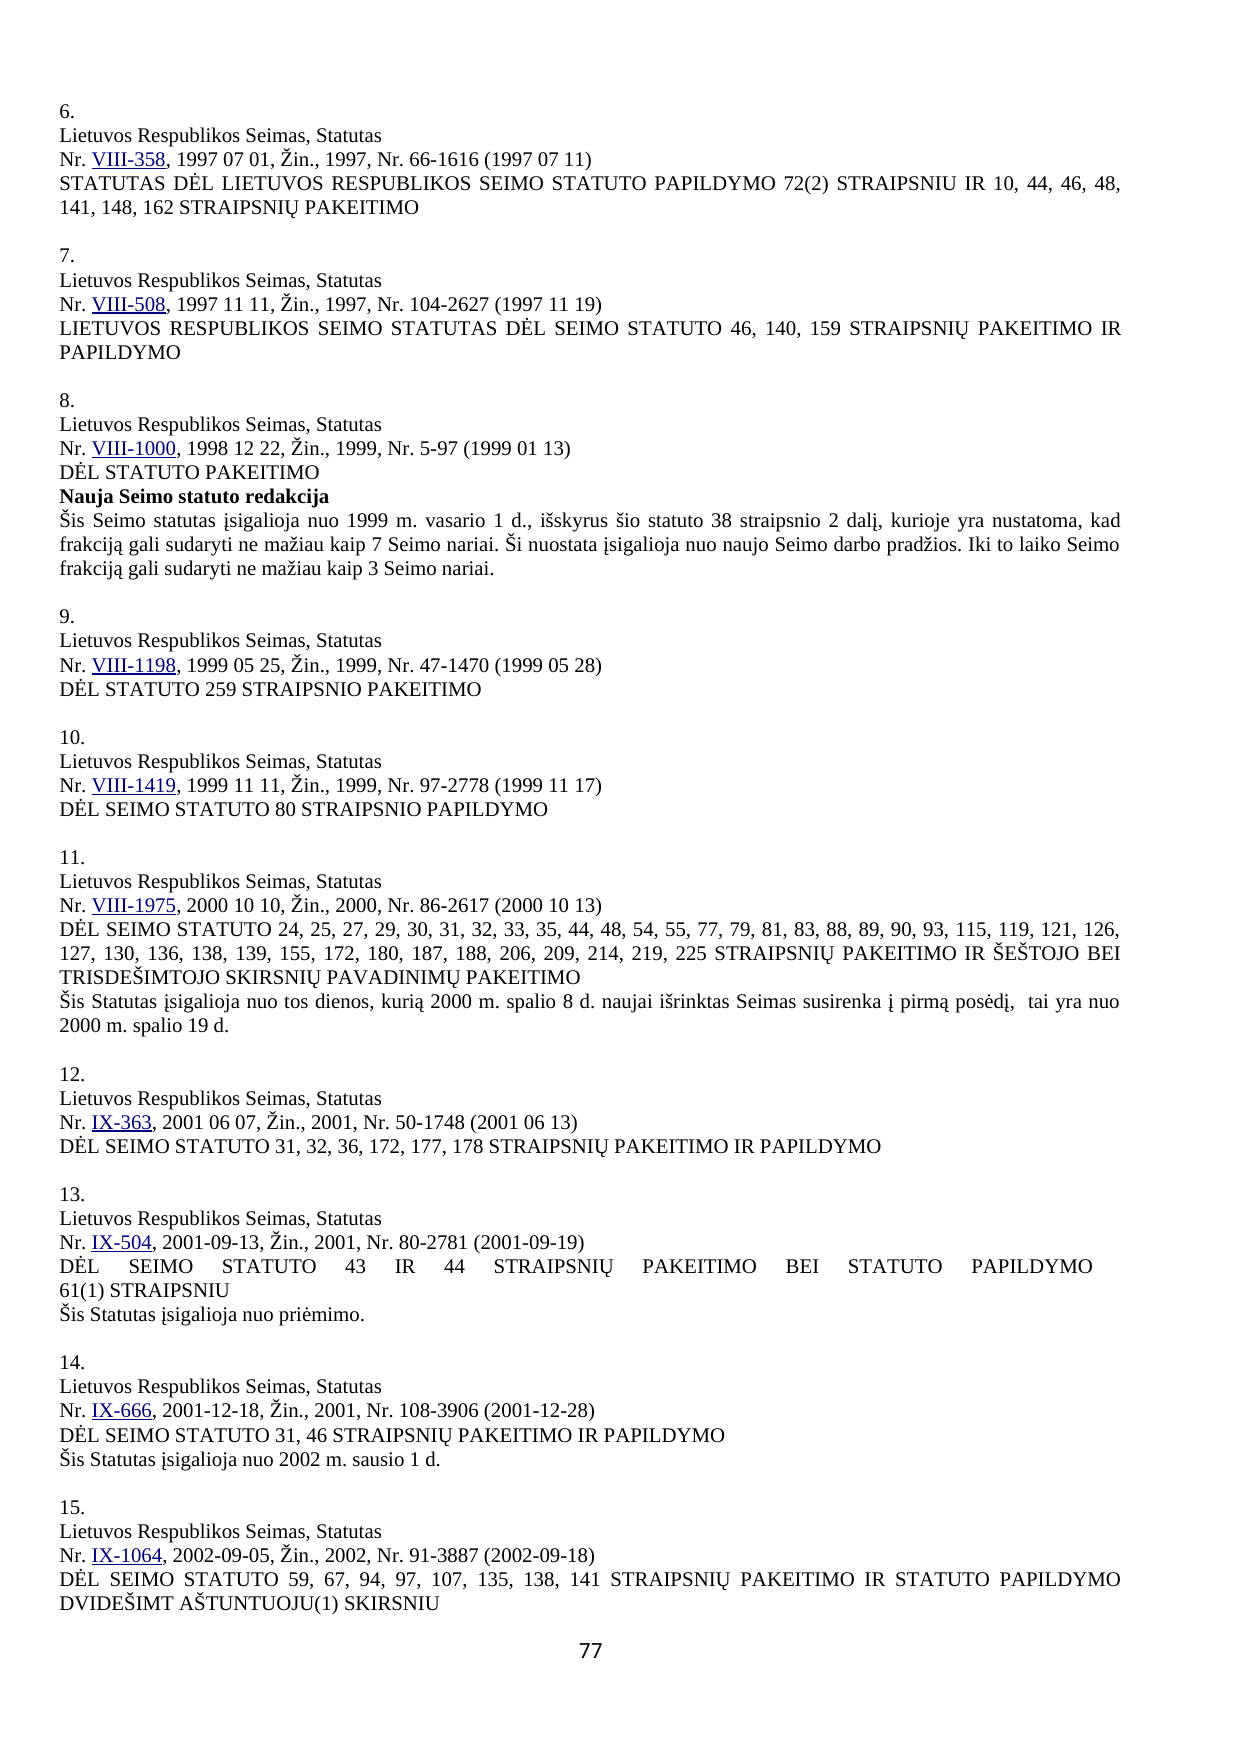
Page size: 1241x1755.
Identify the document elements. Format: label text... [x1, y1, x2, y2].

text Nr. VIII-1198, 1999 05 25, Žin., 1999, Nr. 47-1470 (1999 05 28) [59, 652, 1122, 677]
text Lietuvos Respublikos Seimas, Statutas [59, 869, 1122, 893]
text Lietuvos Respublikos Seimas, Statutas [59, 1374, 1122, 1398]
text Lietuvos Respublikos Seimas, Statutas [59, 1206, 1122, 1230]
text Šis Statutas įsigalioja nuo tos dienos, kurią 2000 m. spalio 8 d. naujai išrinktas Seimas susirenka į pirmą posėdį, tai yra nuo 2000 m. spalio 19 d. [59, 989, 1122, 1037]
text Nr. VIII-1419, 1999 11 11, Žin., 1999, Nr. 97-2778 (1999 11 17) [59, 773, 1122, 797]
text 15. [59, 1495, 1122, 1519]
text Nr. VIII-508, 1997 11 11, Žin., 1997, Nr. 104-2627 (1997 11 19) [59, 292, 1122, 316]
text DĖL SEIMO STATUTO 59, 67, 94, 97, 107, 135, 138, 141 STRAIPSNIŲ PAKEITIMO IR STATUTO PAPILDYMO DVIDEŠIMT AŠTUNTUOJU(1) SKIRSNIU [59, 1567, 1122, 1615]
text Lietuvos Respublikos Seimas, Statutas [59, 267, 1122, 292]
text Nauja Seimo statuto redakcija [59, 484, 1122, 508]
text Nr. VIII-1975, 2000 10 10, Žin., 2000, Nr. 86-2617 (2000 10 13) [59, 893, 1122, 917]
text 14. [59, 1350, 1122, 1374]
text 13. [59, 1182, 1122, 1206]
text Nr. IX-666, 2001-12-18, Žin., 2001, Nr. 108-3906 (2001-12-28) [59, 1398, 1122, 1422]
text Lietuvos Respublikos Seimas, Statutas [59, 1086, 1122, 1110]
text Šis Statutas įsigalioja nuo 2002 m. sausio 1 d. [59, 1447, 1122, 1471]
text Lietuvos Respublikos Seimas, Statutas [59, 749, 1122, 773]
text 12. [59, 1062, 1122, 1086]
text Lietuvos Respublikos Seimas, Statutas [59, 1519, 1122, 1543]
text DĖL STATUTO 259 STRAIPSNIO PAKEITIMO [59, 677, 1122, 701]
text 9. [59, 604, 1122, 628]
text 7. [59, 243, 1122, 267]
text 6. [59, 99, 1122, 123]
text Nr. IX-504, 2001-09-13, Žin., 2001, Nr. 80-2781 (2001-09-19) [59, 1230, 1122, 1254]
text 8. [59, 388, 1122, 412]
text Lietuvos Respublikos Seimas, Statutas [59, 412, 1122, 436]
text DĖL STATUTO PAKEITIMO [59, 460, 1122, 484]
text DĖL SEIMO STATUTO 31, 32, 36, 172, 177, 178 STRAIPSNIŲ PAKEITIMO IR PAPILDYMO [59, 1134, 1122, 1158]
text DĖL SEIMO STATUTO 31, 46 STRAIPSNIŲ PAKEITIMO IR PAPILDYMO [59, 1422, 1122, 1447]
text DĖL SEIMO STATUTO 80 STRAIPSNIO PAPILDYMO [59, 797, 1122, 821]
text Nr. VIII-1000, 1998 12 22, Žin., 1999, Nr. 5-97 (1999 01 13) [59, 436, 1122, 460]
text Nr. IX-1064, 2002-09-05, Žin., 2002, Nr. 91-3887 (2002-09-18) [59, 1543, 1122, 1567]
text LIETUVOS RESPUBLIKOS SEIMO STATUTAS DĖL SEIMO STATUTO 46, 140, 159 STRAIPSNIŲ PAKEITIMO IR PAPILDYMO [59, 316, 1122, 364]
text 10. [59, 725, 1122, 749]
text Lietuvos Respublikos Seimas, Statutas [59, 628, 1122, 652]
text Nr. VIII-358, 1997 07 01, Žin., 1997, Nr. 66-1616 (1997 07 11) [59, 147, 1122, 171]
text 11. [59, 845, 1122, 869]
text Lietuvos Respublikos Seimas, Statutas [59, 123, 1122, 147]
text Nr. IX-363, 2001 06 07, Žin., 2001, Nr. 50-1748 (2001 06 13) [59, 1110, 1122, 1134]
text DĖL SEIMO STATUTO 43 IR 44 STRAIPSNIŲ PAKEITIMO BEI STATUTO PAPILDYMO 61(1) STRAIPSNIU [59, 1254, 1122, 1302]
text DĖL SEIMO STATUTO 24, 25, 27, 29, 30, 31, 32, 33, 35, 44, 48, 54, 55, 77, 79, 81, 83, 88, 89, 90, 93, 115, 119, 121, 126, 127, 130, 136, 138, 139, 155, 172, 180, 187, 188, 206, 209, 214, 219, 225 STRAIPSNIŲ PAKEITIMO IR ŠEŠTOJO BEI TRISDEŠIMTOJO SKIRSNIŲ PAVADINIMŲ PAKEITIMO [59, 917, 1122, 989]
text Šis Seimo statutas įsigalioja nuo 1999 m. vasario 1 d., išskyrus šio statuto 38 straipsnio 2 dalį, kurioje yra nustatoma, kad frakciją gali sudaryti ne mažiau kaip 7 Seimo nariai. Ši nuostata įsigalioja nuo naujo Seimo darbo pradžios. Iki to laiko Seimo frakciją gali sudaryti ne mažiau kaip 3 Seimo nariai. [59, 508, 1122, 580]
text STATUTAS DĖL LIETUVOS RESPUBLIKOS SEIMO STATUTO PAPILDYMO 72(2) STRAIPSNIU IR 10, 44, 46, 48, 141, 148, 162 STRAIPSNIŲ PAKEITIMO [59, 171, 1122, 219]
text Šis Statutas įsigalioja nuo priėmimo. [59, 1302, 1122, 1326]
